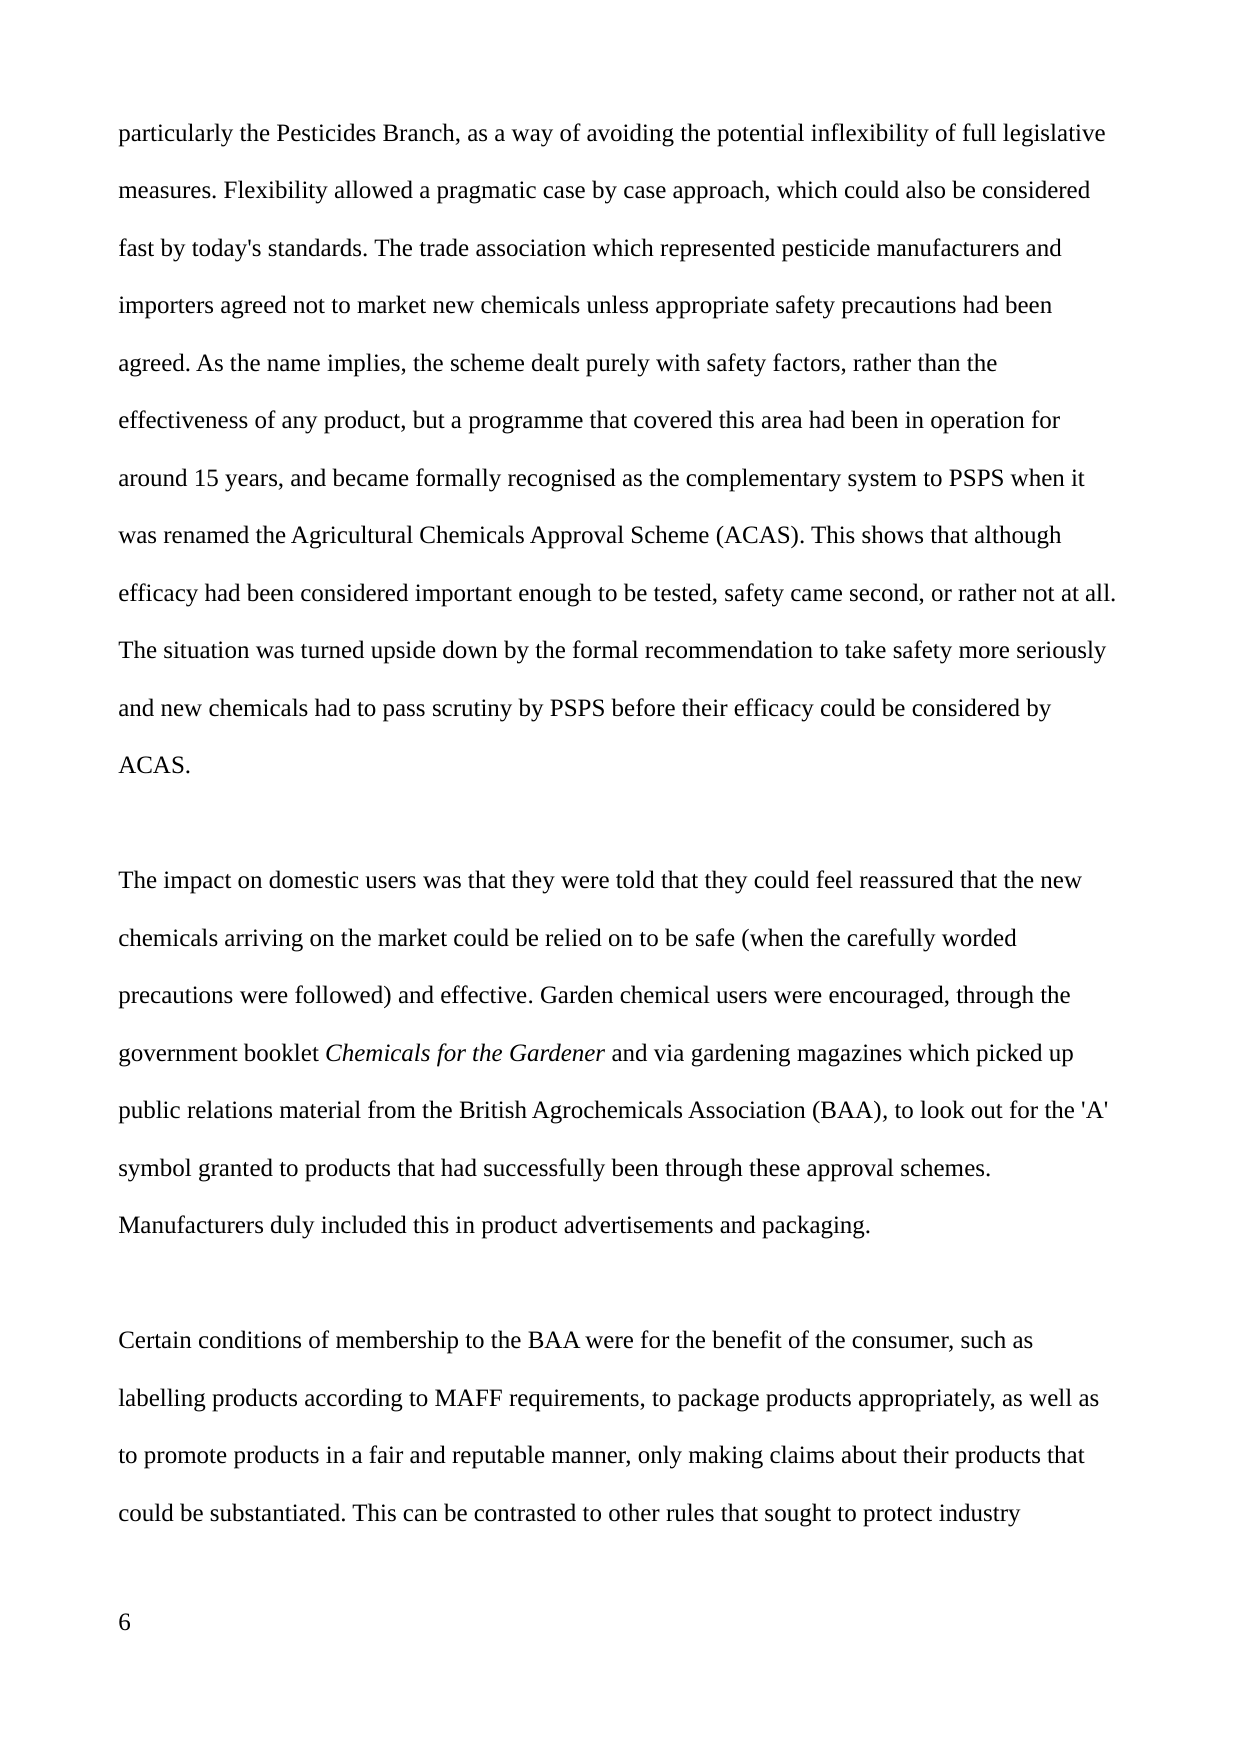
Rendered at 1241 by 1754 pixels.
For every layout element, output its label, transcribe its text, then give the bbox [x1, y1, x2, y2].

text The impact on domestic users was that they were told that they could feel reassured that the new chemicals arriving on the market could be relied on to be safe (when the carefully worded precautions were followed) and effective. Garden chemical users were encouraged, through the government booklet Chemicals for the Gardener and via gardening magazines which picked up public relations material from the British Agrochemicals Association (BAA), to look out for the 'A' symbol granted to products that had successfully been through these approval schemes. Manufacturers duly included this in product advertisements and packaging. [118, 866, 1122, 1239]
text Certain conditions of membership to the BAA were for the benefit of the consumer, such as labelling products according to MAFF requirements, to package products appropriately, as well as to promote products in a fair and reputable manner, only making claims about their products that could be substantiated. This can be contrasted to other rules that sought to protect industry [118, 1326, 1122, 1527]
text particularly the Pesticides Branch, as a way of avoiding the potential inflexibility of full legislative measures. Flexibility allowed a pragmatic case by case approach, which could also be considered fast by today's standards. The trade association which represented pesticide manufacturers and importers agreed not to market new chemicals unless appropriate safety precautions had been agreed. As the name implies, the scheme dealt purely with safety factors, rather than the effectiveness of any product, but a programme that covered this area had been in operation for around 15 years, and became formally recognised as the complementary system to PSPS when it was renamed the Agricultural Chemicals Approval Scheme (ACAS). This shows that although efficacy had been considered important enough to be tested, safety came second, or rather not at all. The situation was turned upside down by the formal recommendation to take safety more seriously and new chemicals had to pass scrutiny by PSPS before their efficacy could be considered by ACAS. [118, 118, 1122, 779]
